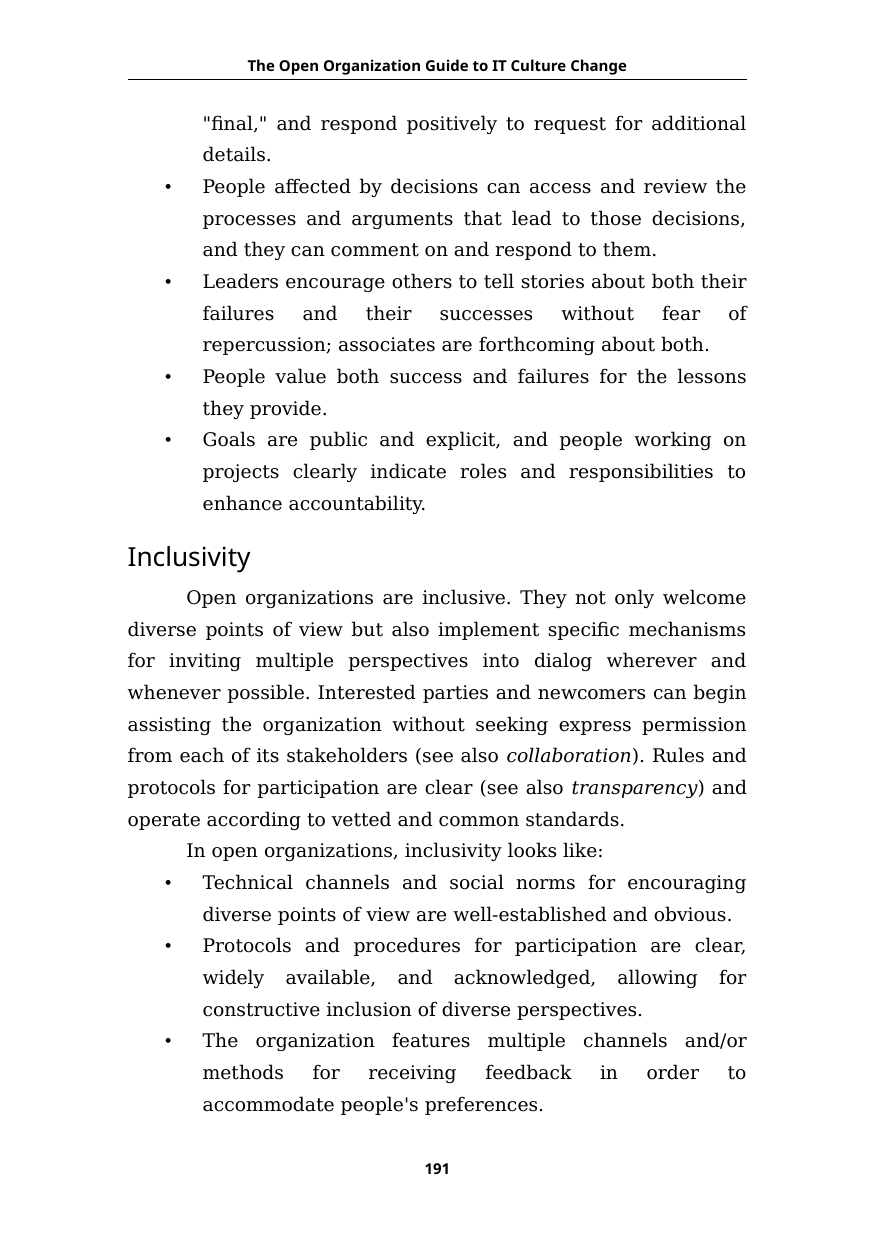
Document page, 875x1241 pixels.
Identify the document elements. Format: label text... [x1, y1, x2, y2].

subtitle Inclusivity [127, 539, 747, 574]
list Goals are public and explicit, and people working on projects clearly indicate roles and responsibilities to enhance accountability. [165, 429, 747, 514]
list "final," and respond positively to request for additional details. [165, 112, 747, 166]
list People affected by decisions can access and review the processes and arguments that lead to those decisions, and they can comment on and respond to them. [165, 176, 747, 261]
list Leaders encourage others to tell stories about both their failures and their successes without fear of repercussion; associates are forthcoming about both. [165, 271, 747, 356]
text Open organizations are inclusive. They not only welcome diverse points of view but also implement specific mechanisms for inviting multiple perspectives into dialog wherever and whenever possible. Interested parties and newcomers can begin assisting the organization without seeking express permission from each of its stakeholders (see also collaboration). Rules and protocols for participation are clear (see also transparency) and operate according to vetted and common standards. [127, 587, 747, 831]
list People value both success and failures for the lessons they provide. [165, 366, 747, 419]
list Protocols and procedures for participation are clear, widely available, and acknowledged, allowing for constructive inclusion of diverse perspectives. [165, 935, 747, 1021]
list The organization features multiple channels and/or methods for receiving feedback in order to accommodate people's preferences. [165, 1030, 747, 1116]
text In open organizations, inclusivity looks like: [127, 840, 747, 862]
list Technical channels and social norms for encouraging diverse points of view are well-established and obvious. [165, 872, 747, 926]
